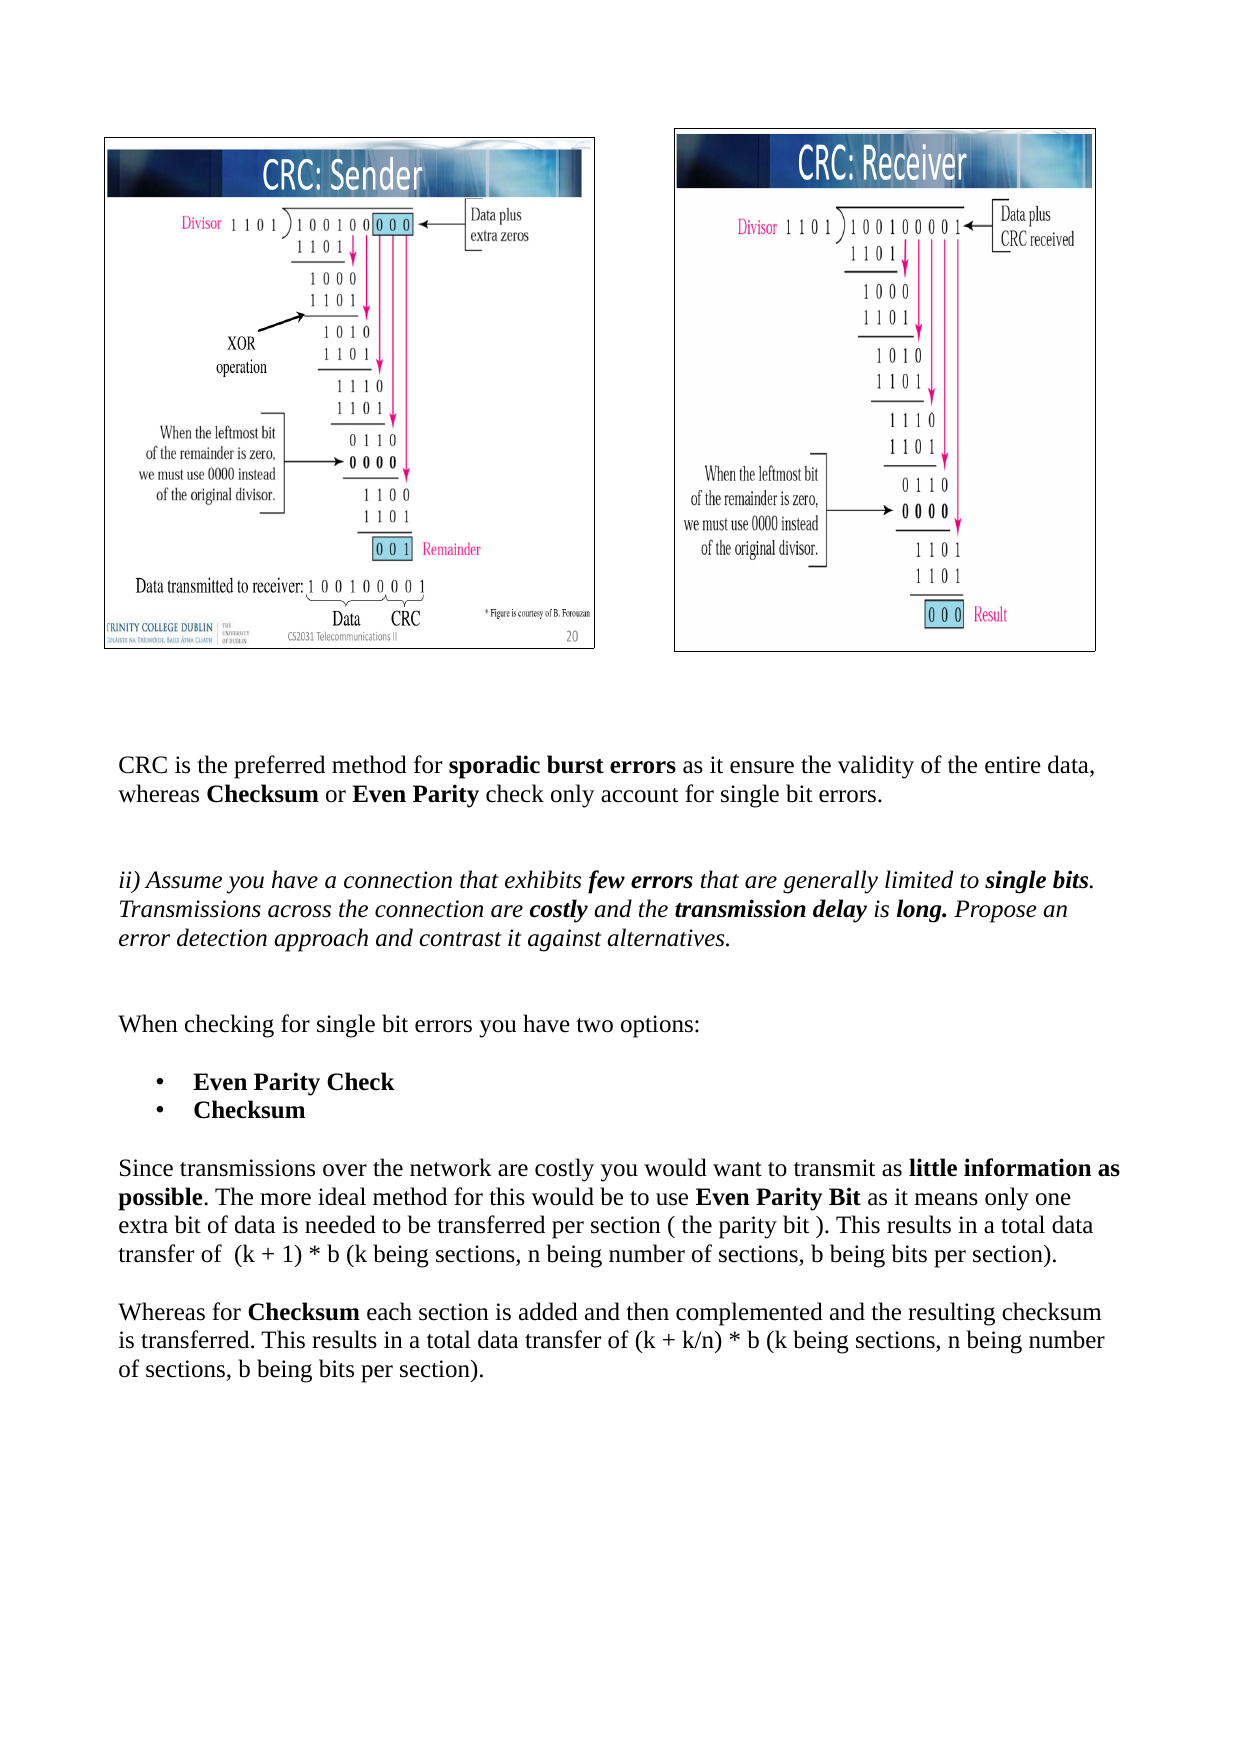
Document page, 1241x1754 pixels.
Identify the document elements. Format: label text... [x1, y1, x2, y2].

text ii) Assume you have a connection that exhibits few errors that are generally limited to single bits. Transmissions across the connection are costly and the transmission delay is long. Propose an error detection approach and contrast it against alternatives. [118, 866, 1122, 952]
list Checksum [156, 1096, 1122, 1124]
text Whereas for Checksum each section is added and then complemented and the resulting checksum is transferred. This results in a total data transfer of (k + k/n) * b (k being sections, n being number of sections, b being bits per section). [118, 1297, 1122, 1383]
text CRC is the preferred method for sporadic burst errors as it ensure the validity of the entire data, whereas Checksum or Even Parity check only account for single bit errors. [118, 751, 1122, 808]
picture [676, 130, 1092, 649]
text When checking for single bit errors you have two options: [118, 1009, 1122, 1038]
list Even Parity Check [156, 1067, 1122, 1096]
picture [107, 140, 591, 646]
text Since transmissions over the network are costly you would want to transmit as little information as possible. The more ideal method for this would be to use Even Parity Bit as it means only one extra bit of data is needed to be transferred per section ( the parity bit ). This results in a total data transfer of (k + 1) * b (k being sections, n being number of sections, b being bits per section). [118, 1153, 1122, 1268]
